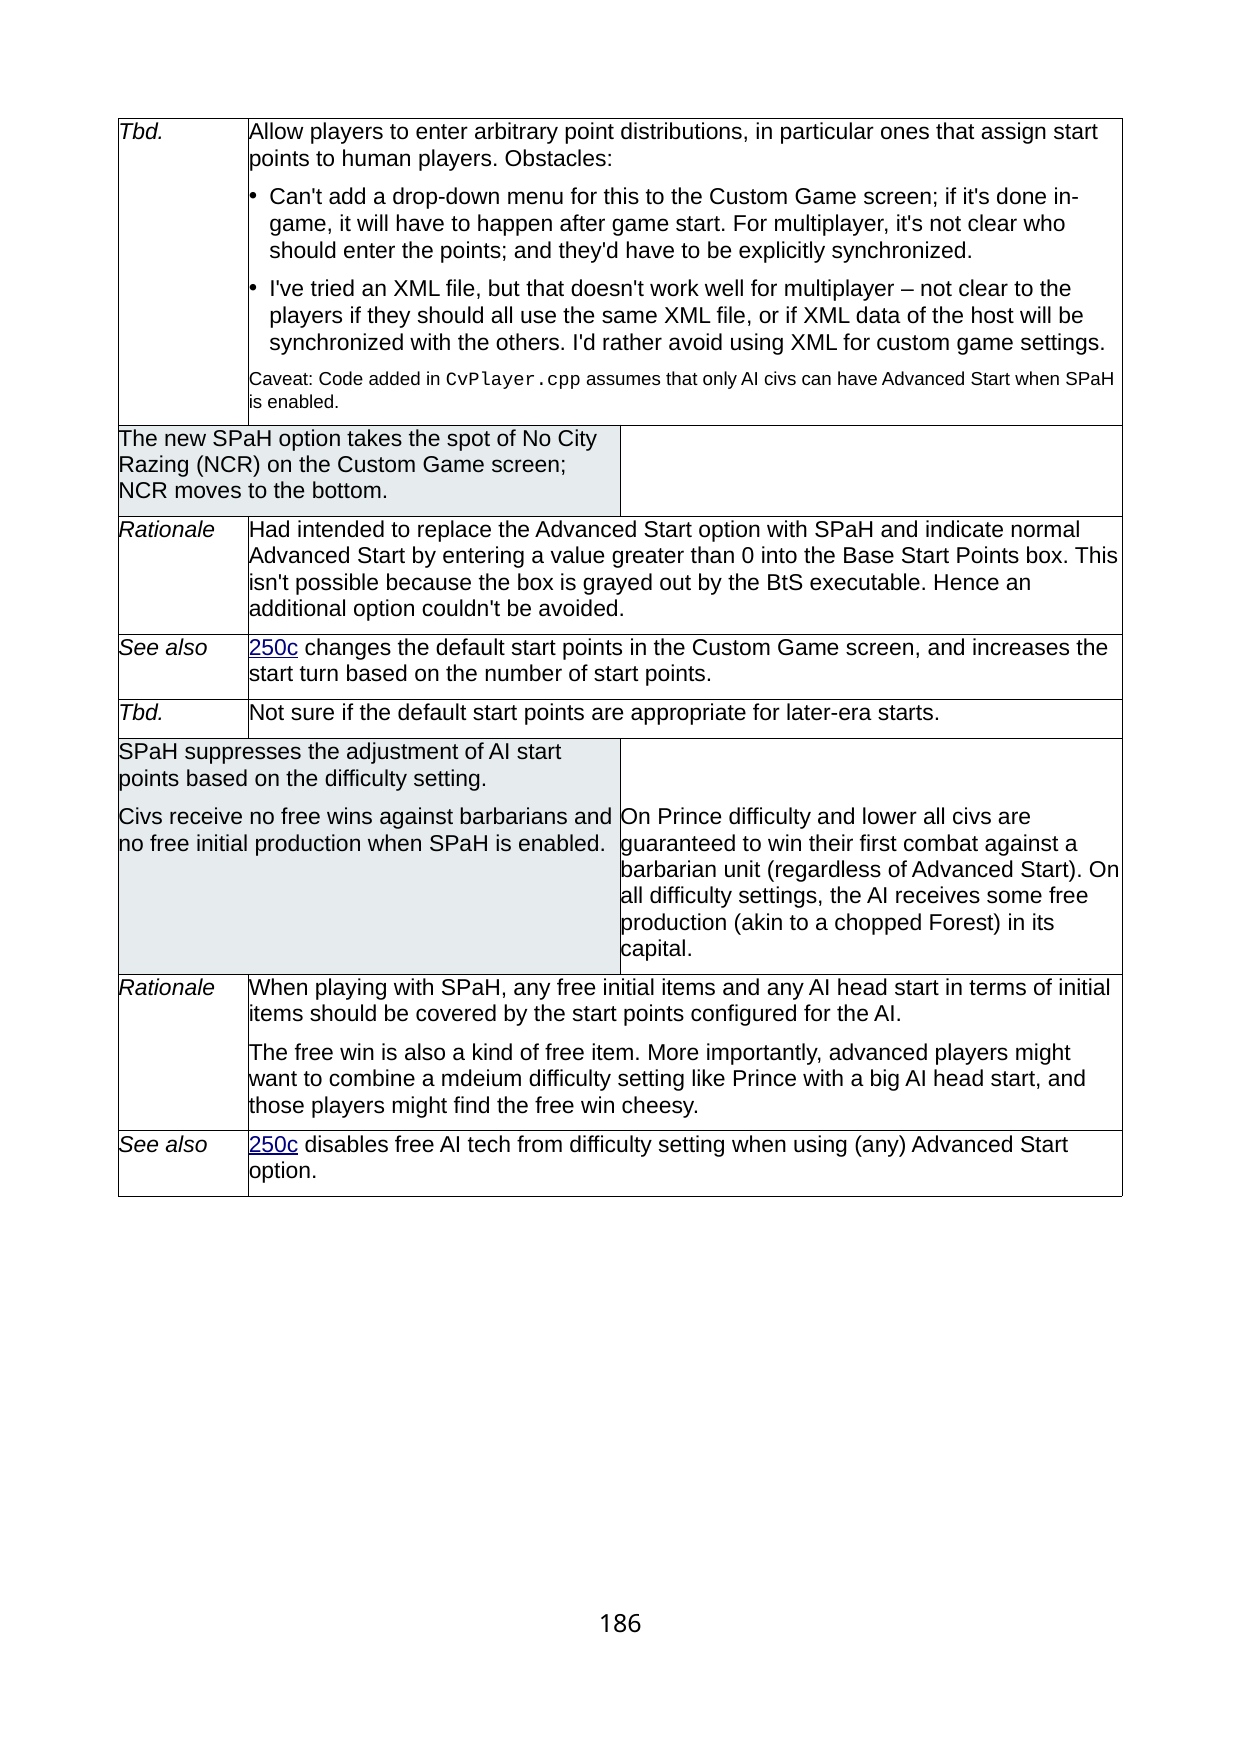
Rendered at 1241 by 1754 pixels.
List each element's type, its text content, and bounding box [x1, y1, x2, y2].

table_cell 250c disables free AI tech from difficulty setting when using (any) Advanced Start option. [249, 1131, 1122, 1196]
table_cell See also [119, 635, 248, 699]
table_cell Tbd. [119, 700, 248, 738]
table_cell On Prince difficulty and lower all civs are guaranteed to win their first combat against a barbarian unit (regardless of Advanced Start). On all difficulty settings, the AI receives some free production (akin to a chopped Forest) in its capital. [621, 739, 1122, 974]
table_cell SPaH suppresses the adjustment of AI start points based on the difficulty setting. Civs receive no free wins against barbarians and no free initial production when SPaH is enabled. [119, 739, 620, 974]
table_cell Had intended to replace the Advanced Start option with SPaH and indicate normal Advanced Start by entering a value greater than 0 into the Base Start Points box. This isn't possible because the box is grayed out by the BtS executable. Hence an additional option couldn't be avoided. [249, 517, 1122, 634]
table_cell Rationale [119, 517, 248, 634]
table_cell 250c changes the default start points in the Custom Game screen, and increases the start turn based on the number of start points. [249, 635, 1122, 699]
table_cell The new SPaH option takes the spot of No City Razing (NCR) on the Custom Game screen; NCR moves to the bottom. [119, 426, 620, 516]
table_cell [621, 426, 1122, 516]
table_cell Not sure if the default start points are appropriate for later-era starts. [249, 700, 1122, 738]
table_cell Tbd. [119, 119, 248, 424]
table_cell Allow players to enter arbitrary point distributions, in particular ones that assign start points to human players. Obstacles: Can't add a drop-down menu for this to the Custom Game screen; if it's done in-game, it will have to happen after game start. For multiplayer, it's not clear who should enter the points; and they'd have to be explicitly synchronized. I've tried an XML file, but that doesn't work well for multiplayer – not clear to the players if they should all use the same XML file, or if XML data of the host will be synchronized with the others. I'd rather avoid using XML for custom game settings. Caveat: Code added in CvPlayer.cpp assumes that only AI civs can have Advanced Start when SPaH is enabled. [249, 119, 1122, 424]
table_cell Rationale [119, 975, 248, 1130]
table_cell When playing with SPaH, any free initial items and any AI head start in terms of initial items should be covered by the start points configured for the AI. The free win is also a kind of free item. More importantly, advanced players might want to combine a mdeium difficulty setting like Prince with a big AI head start, and those players might find the free win cheesy. [249, 975, 1122, 1130]
table_cell See also [119, 1131, 248, 1196]
